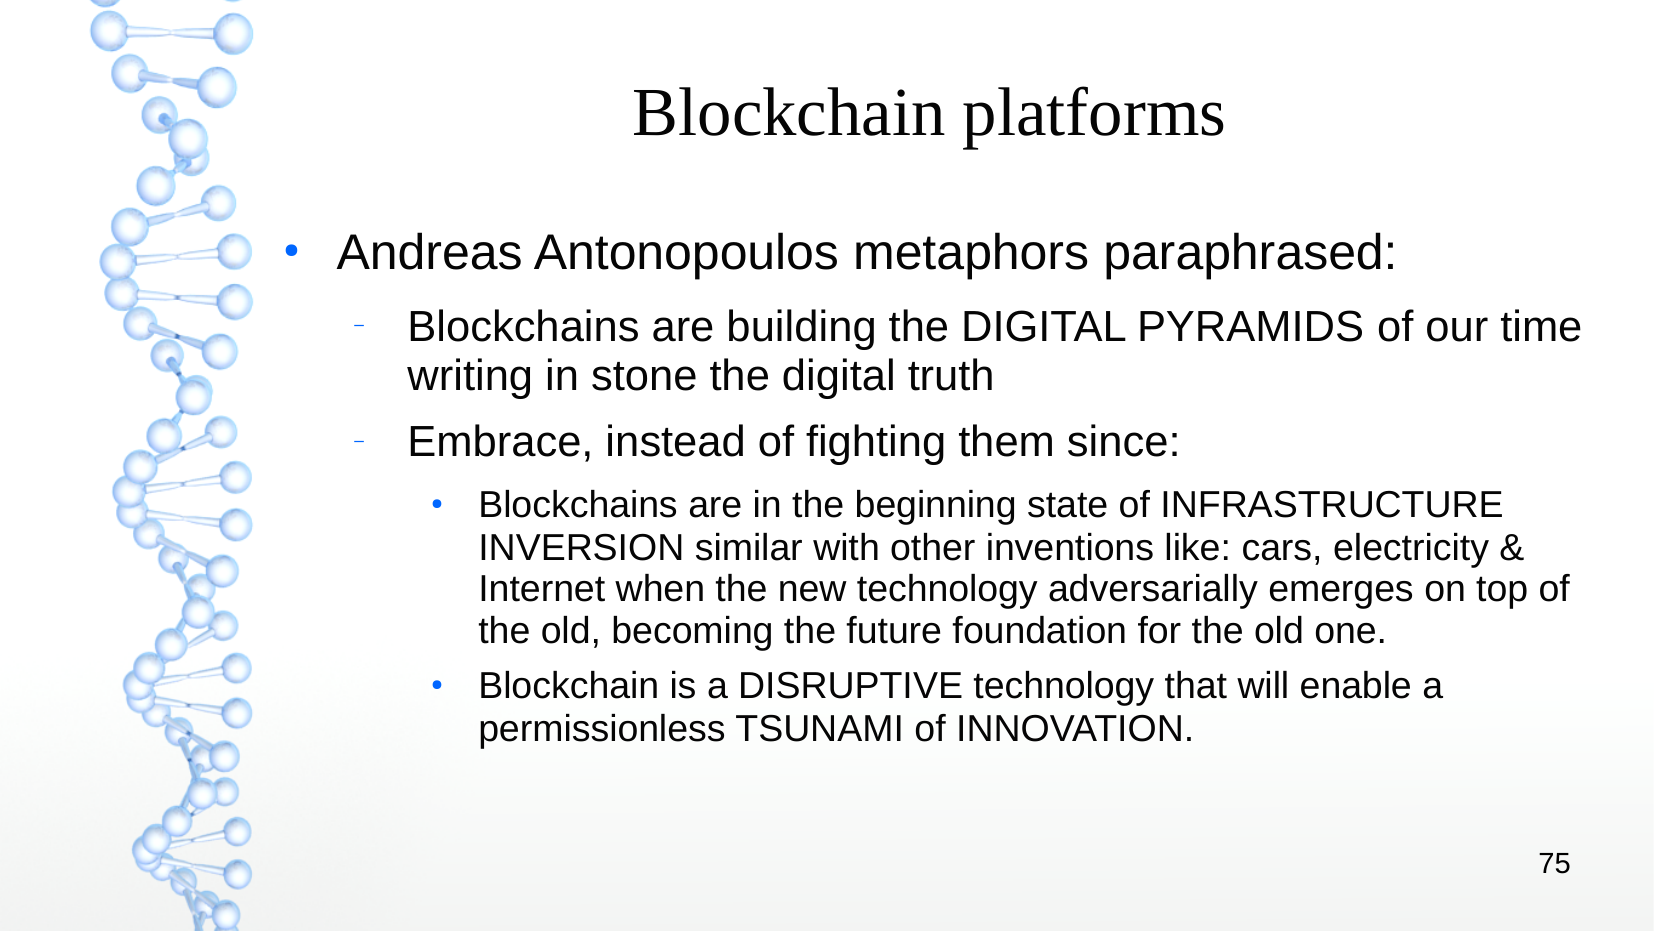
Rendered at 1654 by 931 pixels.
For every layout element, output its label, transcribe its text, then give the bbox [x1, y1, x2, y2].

picture [0, 0, 1654, 931]
list Andreas Antonopoulos metaphors paraphrased: Blockchains are building the DIGITAL PYRAMIDS of our time writing in stone the digital truth Embrace, instead of fighting them since: Blockchains are in the beginning state of INFRASTRUCTURE INVERSION similar with other inventions like: cars, electricity & Internet when the new technology adversarially emerges on top of the old, becoming the future foundation for the old one. Blockchain is a DISRUPTIVE technology that will enable a permissionless TSUNAMI of INNOVATION. [265, 224, 1595, 764]
title Blockchain platforms [265, 35, 1595, 189]
